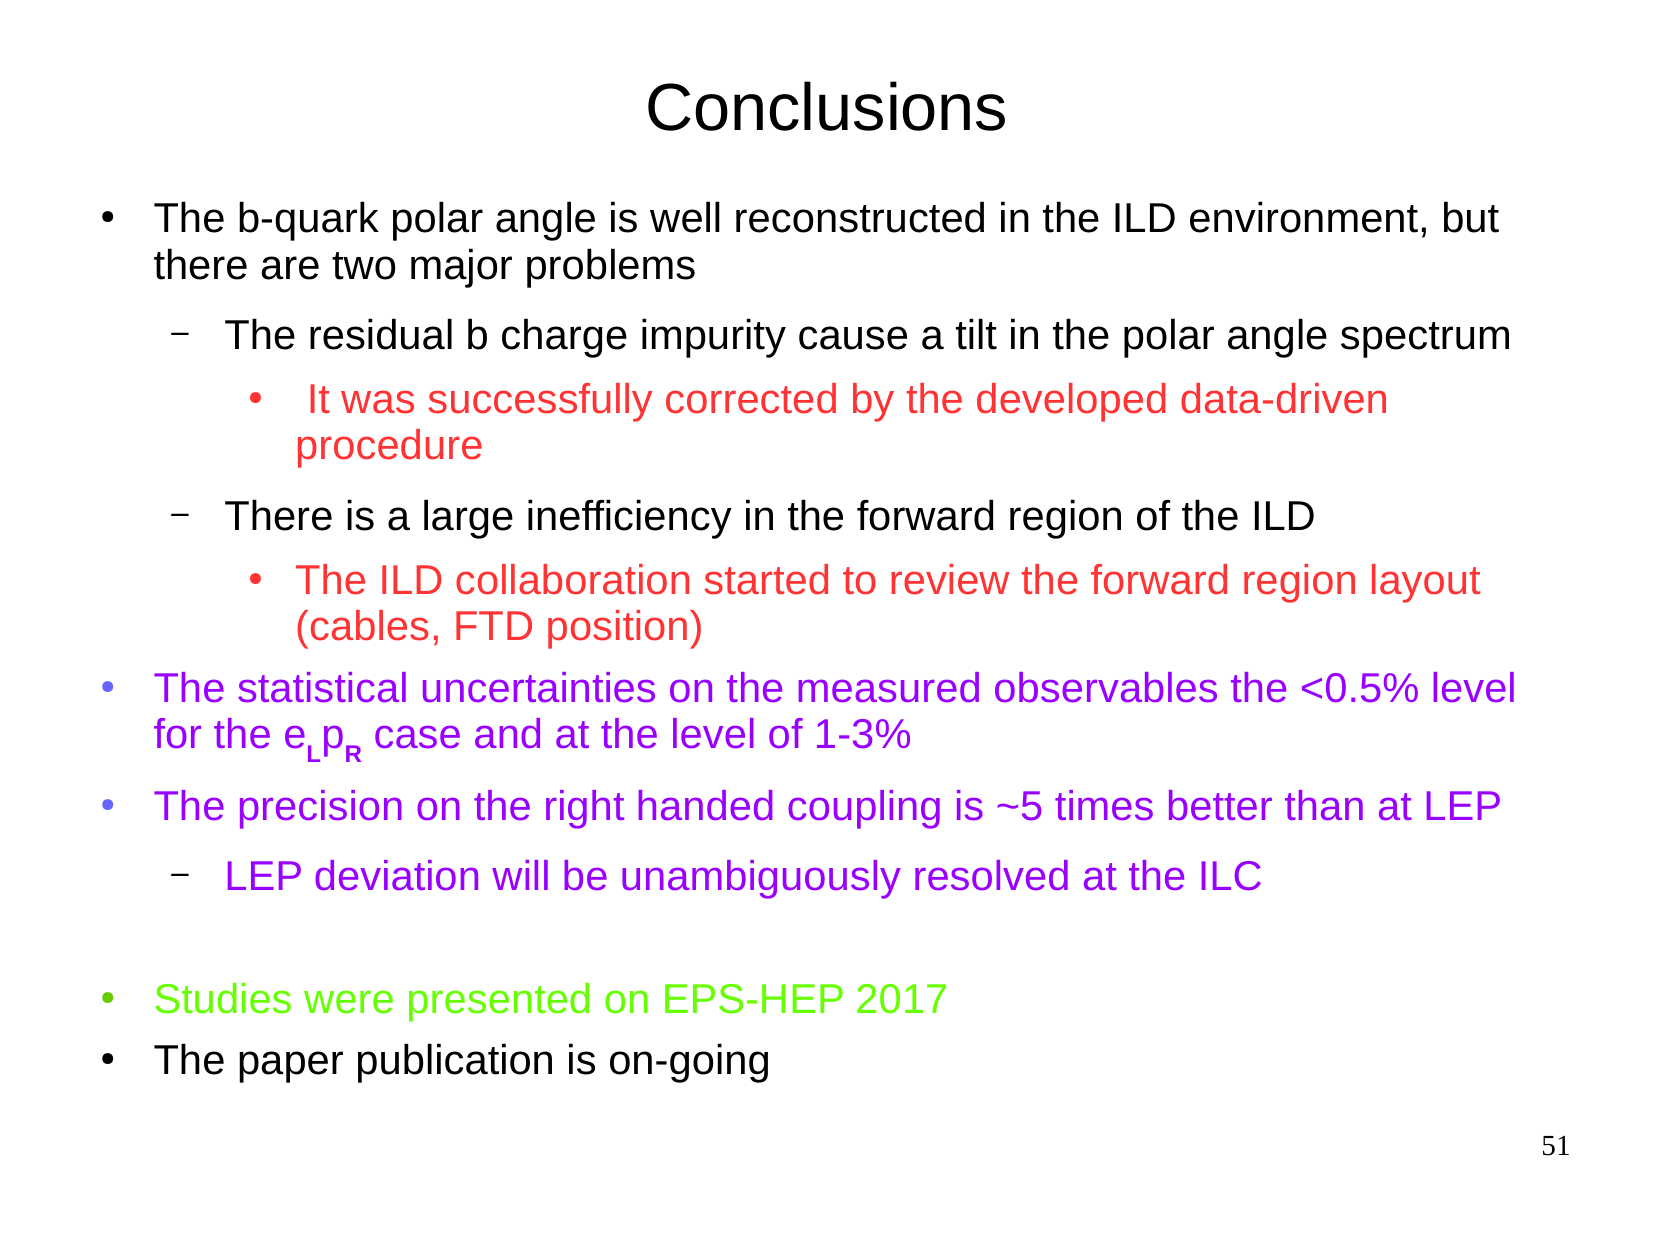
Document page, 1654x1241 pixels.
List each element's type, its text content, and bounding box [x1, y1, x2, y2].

list The b-quark polar angle is well reconstructed in the ILD environment, but there are two major problems The residual b charge impurity cause a tilt in the polar angle spectrum It was successfully corrected by the developed data-driven procedure There is a large inefficiency in the forward region of the ILD The ILD collaboration started to review the forward region layout (cables, FTD position) The statistical uncertainties on the measured observables the <0.5% level for the eLpR case and at the level of 1-3% The precision on the right handed coupling is ~5 times better than at LEP LEP deviation will be unambiguously resolved at the ILC Studies were presented on EPS-HEP 2017 The paper publication is on-going [82, 195, 1571, 1171]
title Conclusions [82, 49, 1571, 166]
